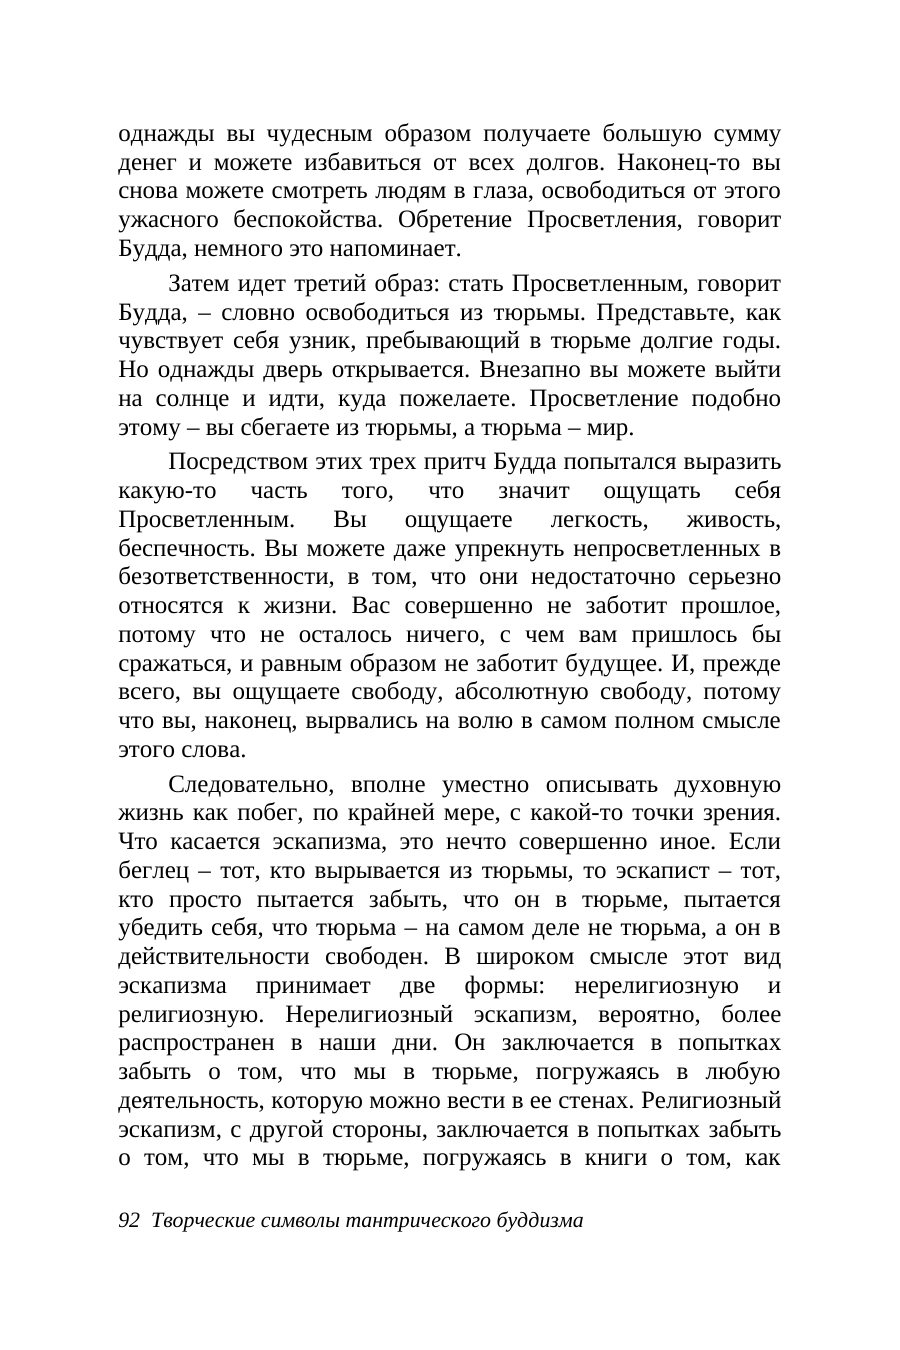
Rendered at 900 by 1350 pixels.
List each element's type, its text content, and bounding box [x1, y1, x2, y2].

text Затем идет третий образ: стать Просветленным, говорит Будда, – словно освободиться из тюрьмы. Представьте, как чувствует себя узник, пребывающий в тюрьме долгие годы. Но однажды дверь открывается. Внезапно вы можете выйти на солнце и идти, куда пожелаете. Просветление подобно этому – вы сбегаете из тюрьмы, а тюрьма – мир. [118, 268, 782, 440]
text Посредством этих трех притч Будда попытался выразить какую-то часть того, что значит ощущать себя Просветленным. Вы ощущаете легкость, живость, беспечность. Вы можете даже упрекнуть непросветленных в безответственности, в том, что они недостаточно серьезно относятся к жизни. Вас совершенно не заботит прошлое, потому что не осталось ничего, с чем вам пришлось бы сражаться, и равным образом не заботит будущее. И, прежде всего, вы ощущаете свободу, абсолютную свободу, потому что вы, наконец, вырвались на волю в самом полном смысле этого слова. [118, 446, 782, 763]
text Следовательно, вполне уместно описывать духовную жизнь как побег, по крайней мере, с какой-то точки зрения. Что касается эскапизма, это нечто совершенно иное. Если беглец – тот, кто вырывается из тюрьмы, то эскапист – тот, кто просто пытается забыть, что он в тюрьме, пытается убедить себя, что тюрьма – на самом деле не тюрьма, а он в действительности свободен. В широком смысле этот вид эскапизма принимает две формы: нерелигиозную и религиозную. Нерелигиозный эскапизм, вероятно, более распространен в наши дни. Он заключается в попытках забыть о том, что мы в тюрьме, погружаясь в любую деятельность, которую можно вести в ее стенах. Религиозный эскапизм, с другой стороны, заключается в попытках забыть о том, что мы в тюрьме, погружаясь в книги о том, как [118, 769, 782, 1171]
text однажды вы чудесным образом получаете большую сумму денег и можете избавиться от всех долгов. Наконец-то вы снова можете смотреть людям в глаза, освободиться от этого ужасного беспокойства. Обретение Просветления, говорит Будда, немного это напоминает. [118, 118, 782, 262]
